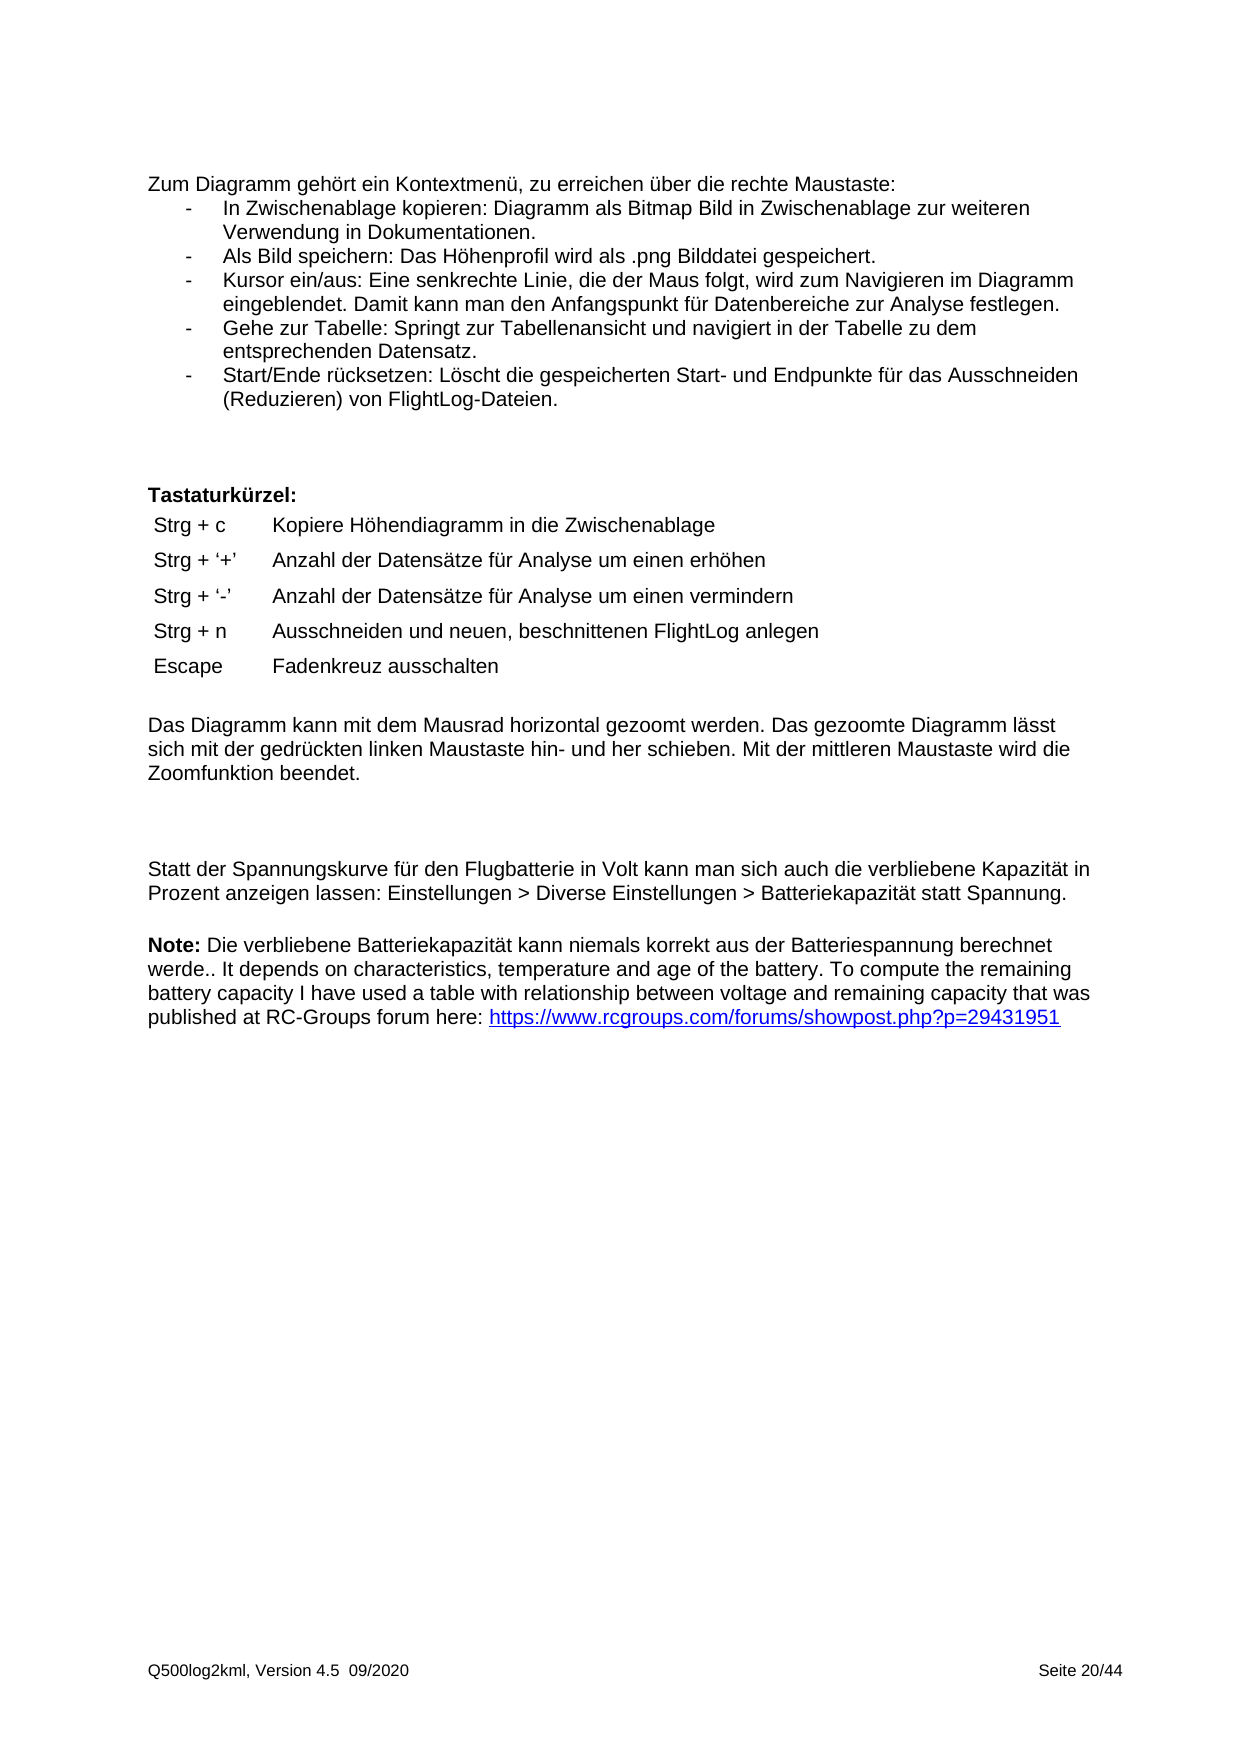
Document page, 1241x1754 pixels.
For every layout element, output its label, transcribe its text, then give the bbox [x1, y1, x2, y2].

table_cell Strg + ‘-’ [148, 578, 266, 613]
text Zum Diagramm gehört ein Kontextmenü, zu erreichen über die rechte Maustaste: [148, 172, 1093, 196]
table_cell Anzahl der Datensätze für Analyse um einen vermindern [266, 578, 1093, 613]
text Statt der Spannungskurve für den Flugbatterie in Volt kann man sich auch die verbliebene Kapazität in Prozent anzeigen lassen: Einstellungen > Diverse Einstellungen > Batteriekapazität statt Spannung. [148, 857, 1093, 904]
table_cell Ausschneiden und neuen, beschnittenen FlightLog anlegen [266, 613, 1093, 649]
table_cell Escape [148, 649, 266, 684]
list Als Bild speichern: Das Höhenprofil wird als .png Bilddatei gespeichert. [185, 243, 1093, 267]
list In Zwischenablage kopieren: Diagramm als Bitmap Bild in Zwischenablage zur weiteren Verwendung in Dokumentationen. [185, 196, 1093, 243]
table_cell Fadenkreuz ausschalten [266, 649, 1093, 684]
table_cell Anzahl der Datensätze für Analyse um einen erhöhen [266, 543, 1093, 578]
list Kursor ein/aus: Eine senkrechte Linie, die der Maus folgt, wird zum Navigieren im Diagramm eingeblendet. Damit kann man den Anfangspunkt für Datenbereiche zur Analyse festlegen. [185, 267, 1093, 315]
list Gehe zur Tabelle: Springt zur Tabellenansicht und navigiert in der Tabelle zu dem entsprechenden Datensatz. [185, 315, 1093, 363]
list Start/Ende rücksetzen: Löscht die gespeicherten Start- und Endpunkte für das Ausschneiden (Reduzieren) von FlightLog-Dateien. [185, 363, 1093, 411]
table_cell Strg + ‘+’ [148, 543, 266, 578]
table_header Strg + c [148, 507, 266, 542]
text Das Diagramm kann mit dem Mausrad horizontal gezoomt werden. Das gezoomte Diagramm lässt sich mit der gedrückten linken Maustaste hin- und her schieben. Mit der mittleren Maustaste wird die Zoomfunktion beendet. [148, 713, 1093, 785]
table_cell Strg + n [148, 613, 266, 649]
table_header Kopiere Höhendiagramm in die Zwischenablage [266, 507, 1093, 542]
text Tastaturkürzel: [148, 483, 1093, 507]
text Note: Die verbliebene Batteriekapazität kann niemals korrekt aus der Batteriespannung berechnet werde.. It depends on characteristics, temperature and age of the battery. To compute the remaining battery capacity I have used a table with relationship between voltage and remaining capacity that was published at RC-Groups forum here: https://www.rcgroups.com/forums/showpost.php?p=29431951 [148, 933, 1093, 1029]
